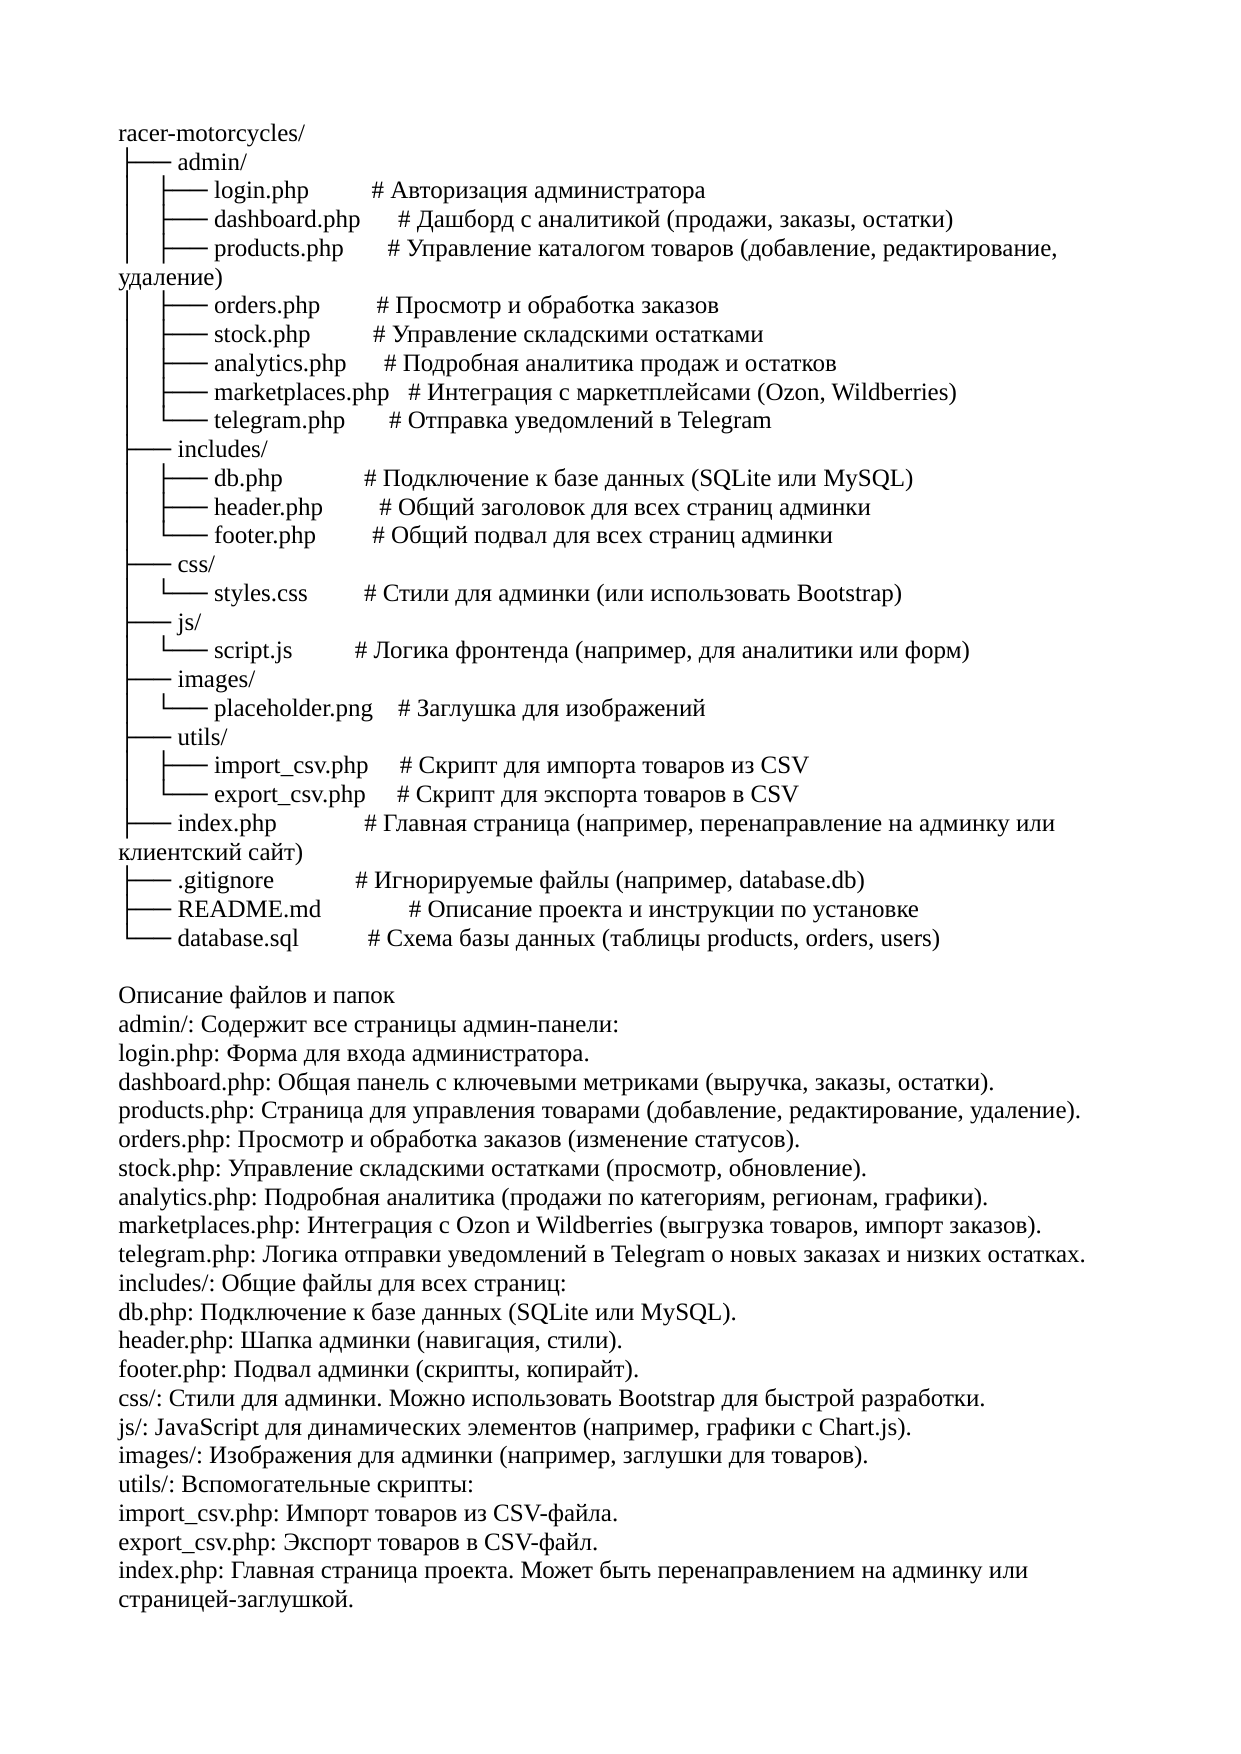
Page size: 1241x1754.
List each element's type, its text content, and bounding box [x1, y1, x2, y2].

text Описание файлов и папок admin/: Содержит все страницы админ-панели: login.php: Форма для входа администратора. dashboard.php: Общая панель с ключевыми метриками (выручка, заказы, остатки). products.php: Страница для управления товарами (добавление, редактирование, удаление). orders.php: Просмотр и обработка заказов (изменение статусов). stock.php: Управление складскими остатками (просмотр, обновление). analytics.php: Подробная аналитика (продажи по категориям, регионам, графики). marketplaces.php: Интеграция с Ozon и Wildberries (выгрузка товаров, импорт заказов). telegram.php: Логика отправки уведомлений в Telegram о новых заказах и низких остатках. includes/: Общие файлы для всех страниц: db.php: Подключение к базе данных (SQLite или MySQL). header.php: Шапка админки (навигация, стили). footer.php: Подвал админки (скрипты, копирайт). css/: Стили для админки. Можно использовать Bootstrap для быстрой разработки. js/: JavaScript для динамических элементов (например, графики с Chart.js). images/: Изображения для админки (например, заглушки для товаров). utils/: Вспомогательные скрипты: import_csv.php: Импорт товаров из CSV-файла. export_csv.php: Экспорт товаров в CSV-файл. index.php: Главная страница проекта. Может быть перенаправлением на админку или страницей-заглушкой. [118, 981, 1122, 1613]
text racer-motorcycles/ ├── admin/ │ ├── login.php # Авторизация администратора │ ├── dashboard.php # Дашборд с аналитикой (продажи, заказы, остатки) │ ├── products.php # Управление каталогом товаров (добавление, редактирование, удаление) │ ├── orders.php # Просмотр и обработка заказов │ ├── stock.php # Управление складскими остатками │ ├── analytics.php # Подробная аналитика продаж и остатков │ ├── marketplaces.php # Интеграция с маркетплейсами (Ozon, Wildberries) │ └── telegram.php # Отправка уведомлений в Telegram ├── includes/ │ ├── db.php # Подключение к базе данных (SQLite или MySQL) │ ├── header.php # Общий заголовок для всех страниц админки │ └── footer.php # Общий подвал для всех страниц админки ├── css/ │ └── styles.css # Стили для админки (или использовать Bootstrap) ├── js/ │ └── script.js # Логика фронтенда (например, для аналитики или форм) ├── images/ │ └── placeholder.png # Заглушка для изображений ├── utils/ │ ├── import_csv.php # Скрипт для импорта товаров из CSV │ └── export_csv.php # Скрипт для экспорта товаров в CSV ├── index.php # Главная страница (например, перенаправление на админку или клиентский сайт) ├── .gitignore # Игнорируемые файлы (например, database.db) ├── README.md # Описание проекта и инструкции по установке └── database.sql # Схема базы данных (таблицы products, orders, users) [118, 118, 1122, 952]
